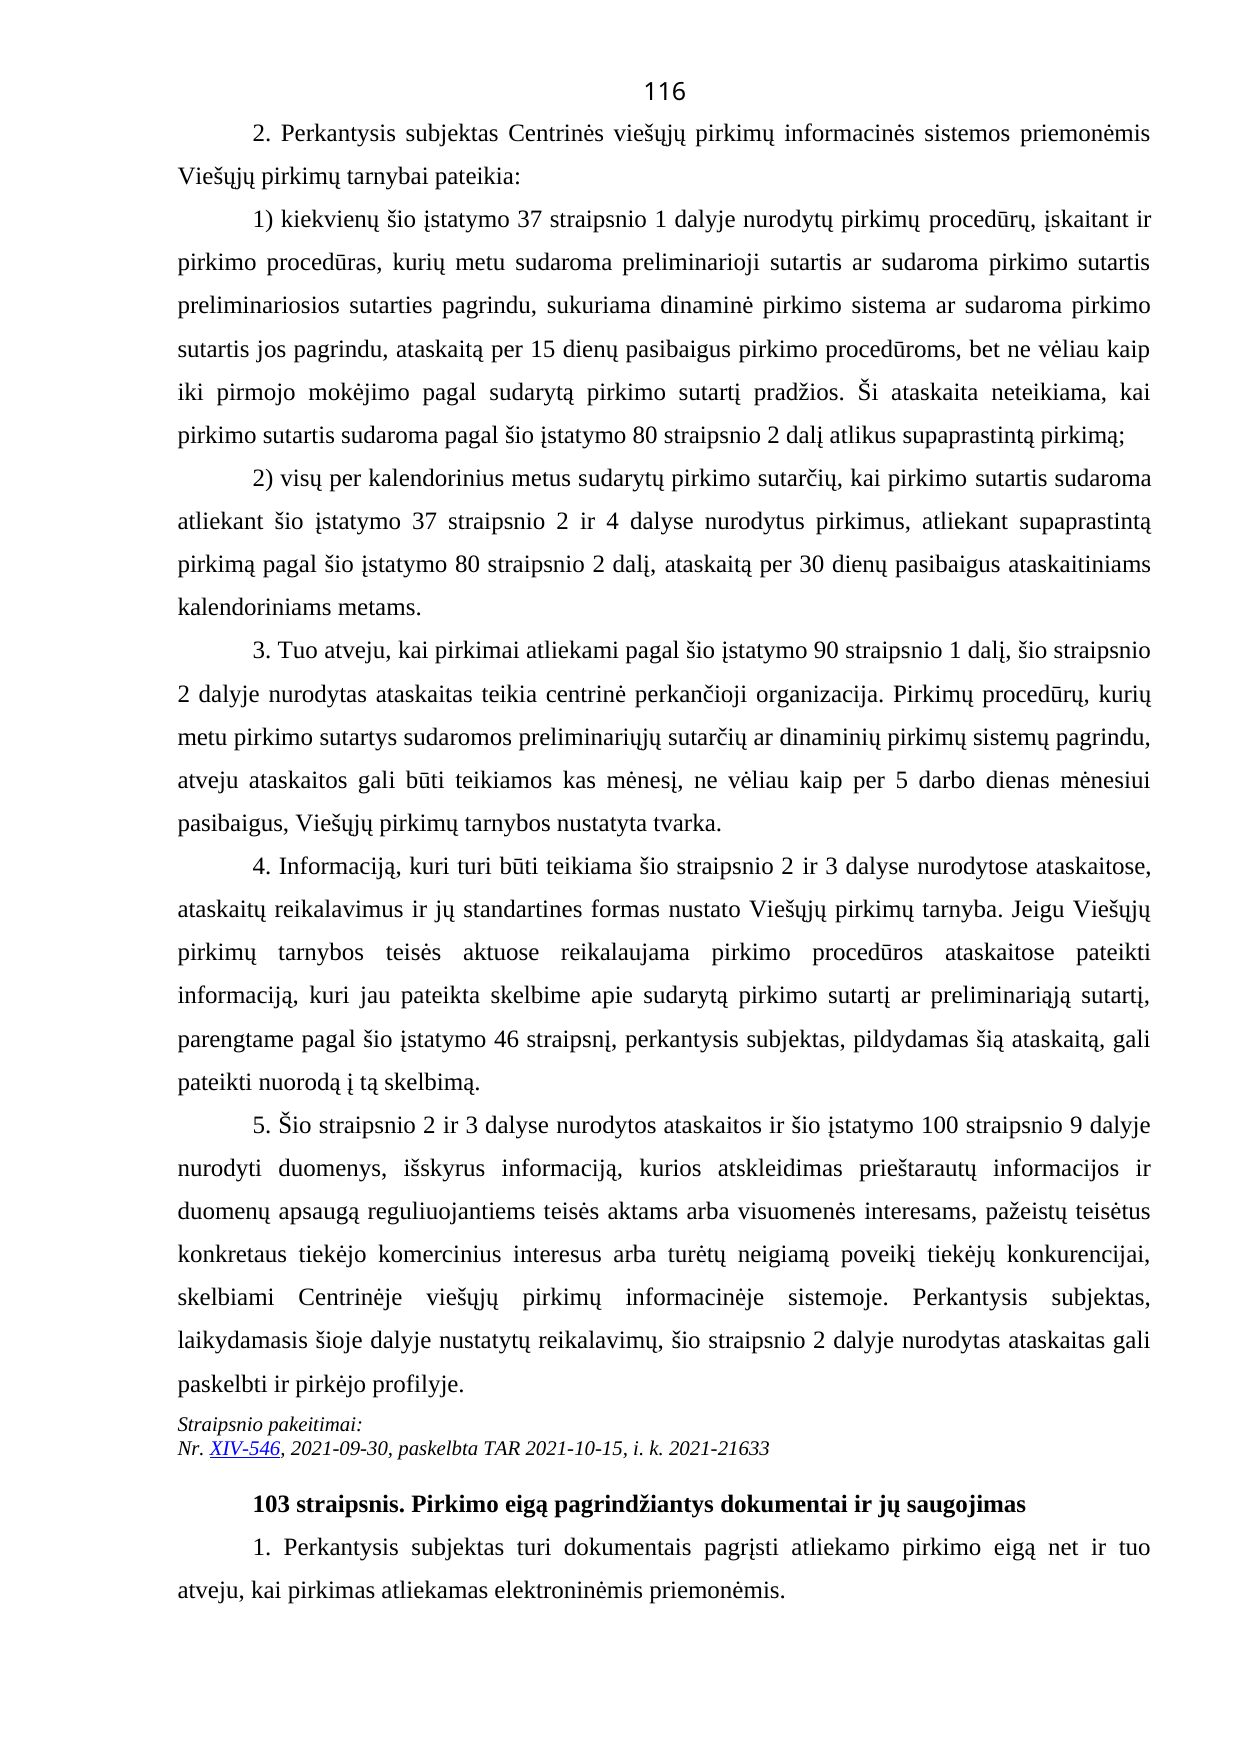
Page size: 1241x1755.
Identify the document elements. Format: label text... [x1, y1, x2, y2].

text 3. Tuo atveju, kai pirkimai atliekami pagal šio įstatymo 90 straipsnio 1 dalį, šio straipsnio 2 dalyje nurodytas ataskaitas teikia centrinė perkančioji organizacija. Pirkimų procedūrų, kurių metu pirkimo sutartys sudaromos preliminariųjų sutarčių ar dinaminių pirkimų sistemų pagrindu, atveju ataskaitos gali būti teikiamos kas mėnesį, ne vėliau kaip per 5 darbo dienas mėnesiui pasibaigus, Viešųjų pirkimų tarnybos nustatyta tvarka. [177, 636, 1152, 837]
text 2) visų per kalendorinius metus sudarytų pirkimo sutarčių, kai pirkimo sutartis sudaroma atliekant šio įstatymo 37 straipsnio 2 ir 4 dalyse nurodytus pirkimus, atliekant supaprastintą pirkimą pagal šio įstatymo 80 straipsnio 2 dalį, ataskaitą per 30 dienų pasibaigus ataskaitiniams kalendoriniams metams. [177, 463, 1152, 621]
text 4. Informaciją, kuri turi būti teikiama šio straipsnio 2 ir 3 dalyse nurodytose ataskaitose, ataskaitų reikalavimus ir jų standartines formas nustato Viešųjų pirkimų tarnyba. Jeigu Viešųjų pirkimų tarnybos teisės aktuose reikalaujama pirkimo procedūros ataskaitose pateikti informaciją, kuri jau pateikta skelbime apie sudarytą pirkimo sutartį ar preliminariąją sutartį, parengtame pagal šio įstatymo 46 straipsnį, perkantysis subjektas, pildydamas šią ataskaitą, gali pateikti nuorodą į tą skelbimą. [177, 851, 1152, 1096]
text 1) kiekvienų šio įstatymo 37 straipsnio 1 dalyje nurodytų pirkimų procedūrų, įskaitant ir pirkimo procedūras, kurių metu sudaroma preliminarioji sutartis ar sudaroma pirkimo sutartis preliminariosios sutarties pagrindu, sukuriama dinaminė pirkimo sistema ar sudaroma pirkimo sutartis jos pagrindu, ataskaitą per 15 dienų pasibaigus pirkimo procedūroms, bet ne vėliau kaip iki pirmojo mokėjimo pagal sudarytą pirkimo sutartį pradžios. Ši ataskaita neteikiama, kai pirkimo sutartis sudaroma pagal šio įstatymo 80 straipsnio 2 dalį atlikus supaprastintą pirkimą; [177, 204, 1152, 449]
text 1. Perkantysis subjektas turi dokumentais pagrįsti atliekamo pirkimo eigą net ir tuo atveju, kai pirkimas atliekamas elektroninėmis priemonėmis. [177, 1532, 1152, 1604]
text Straipsnio pakeitimai: [177, 1412, 1152, 1436]
text 2. Perkantysis subjektas Centrinės viešųjų pirkimų informacinės sistemos priemonėmis Viešųjų pirkimų tarnybai pateikia: [177, 118, 1152, 190]
text Nr. XIV-546, 2021-09-30, paskelbta TAR 2021-10-15, i. k. 2021-21633 [177, 1436, 1152, 1460]
text 5. Šio straipsnio 2 ir 3 dalyse nurodytos ataskaitos ir šio įstatymo 100 straipsnio 9 dalyje nurodyti duomenys, išskyrus informaciją, kurios atskleidimas prieštarautų informacijos ir duomenų apsaugą reguliuojantiems teisės aktams arba visuomenės interesams, pažeistų teisėtus konkretaus tiekėjo komercinius interesus arba turėtų neigiamą poveikį tiekėjų konkurencijai, skelbiami Centrinėje viešųjų pirkimų informacinėje sistemoje. Perkantysis subjektas, laikydamasis šioje dalyje nustatytų reikalavimų, šio straipsnio 2 dalyje nurodytas ataskaitas gali paskelbti ir pirkėjo profilyje. [177, 1110, 1152, 1397]
text 103 straipsnis. Pirkimo eigą pagrindžiantys dokumentai ir jų saugojimas [177, 1489, 1152, 1517]
